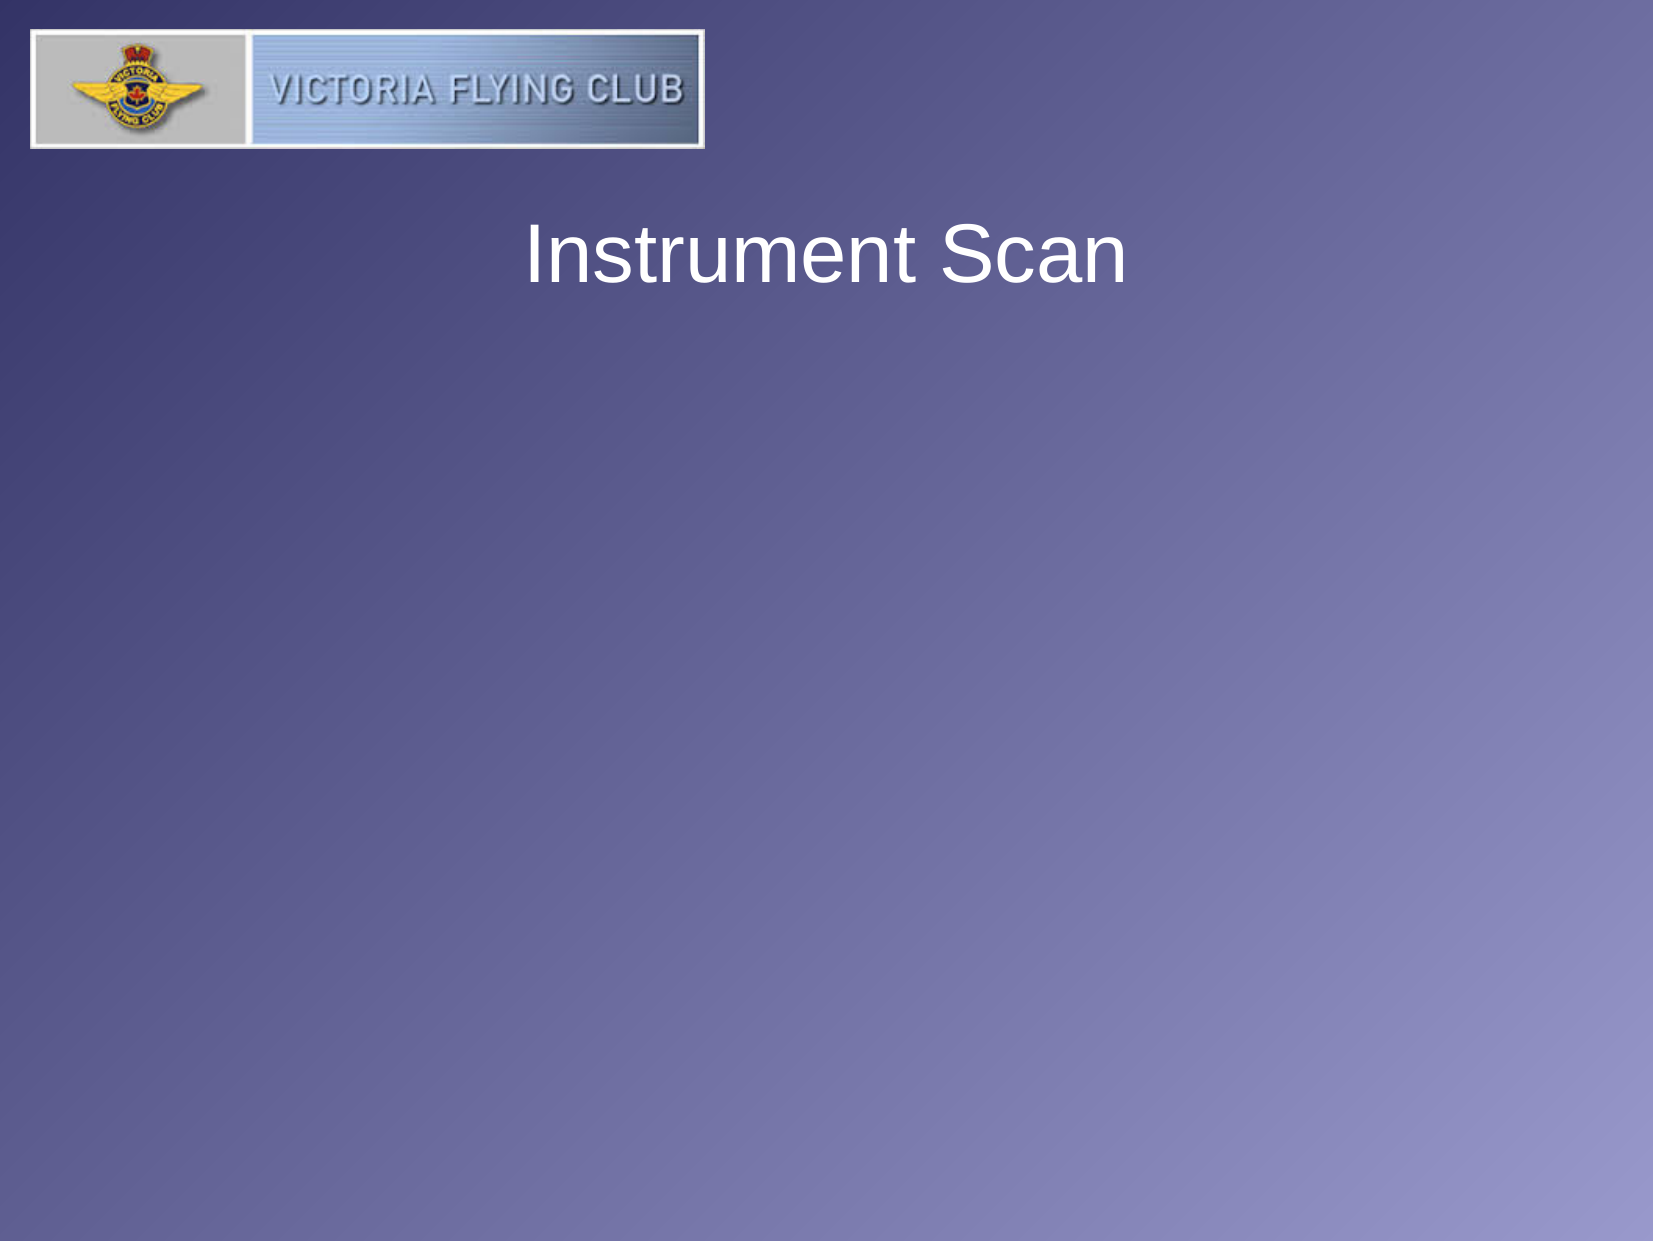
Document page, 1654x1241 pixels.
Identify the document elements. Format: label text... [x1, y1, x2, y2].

title Instrument Scan [82, 150, 1571, 358]
picture [30, 29, 705, 149]
